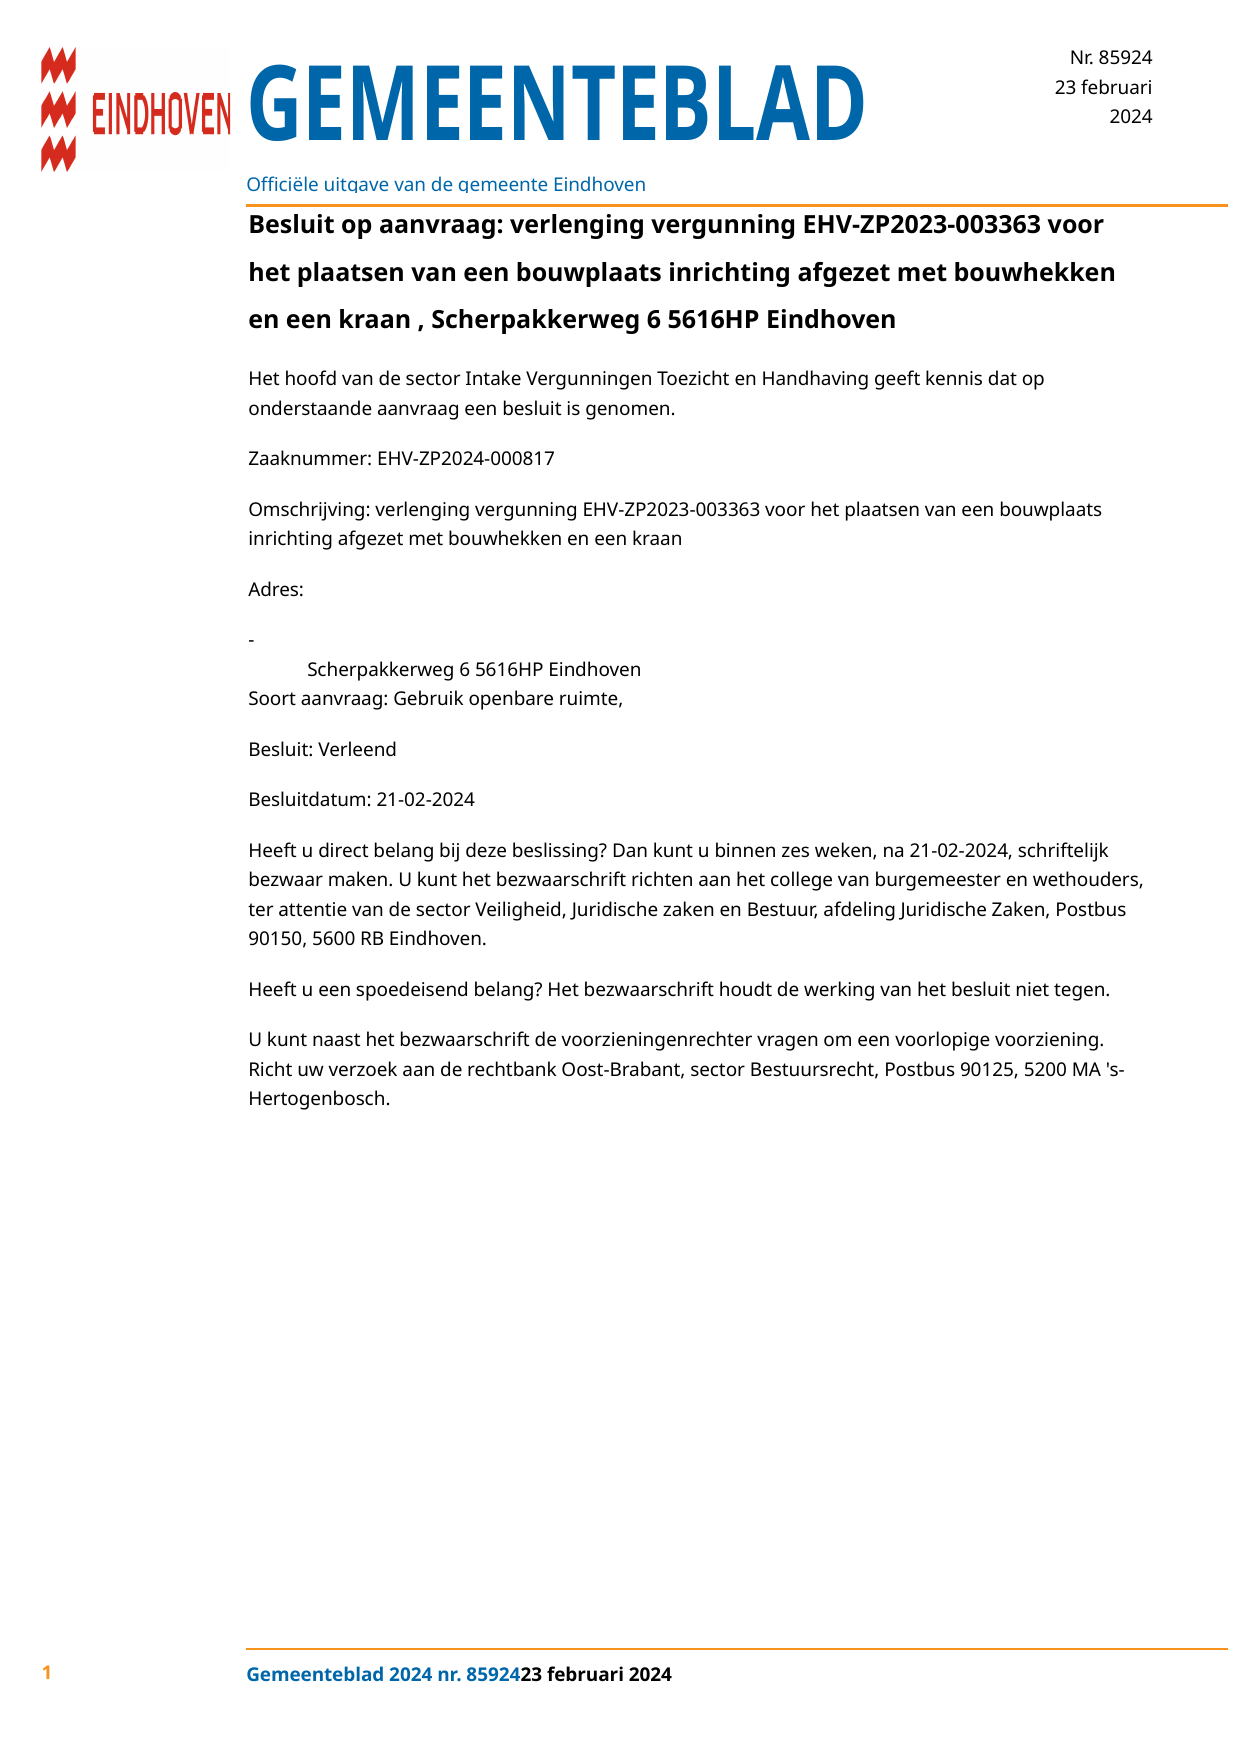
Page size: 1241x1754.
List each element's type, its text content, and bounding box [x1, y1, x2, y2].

text Adres: [248, 576, 1152, 602]
text Besluitdatum: 21-02-2024 [248, 786, 1152, 812]
list Scherpakkerweg 6 5616HP Eindhoven [248, 656, 1152, 682]
text Soort aanvraag: Gebruik openbare ruimte, [248, 686, 1152, 711]
text Besluit op aanvraag: verlenging vergunning EHV-ZP2023-003363 voor het plaatsen van een bouwplaats inrichting afgezet met bouwhekken en een kraan , Scherpakkerweg 6 5616HP Eindhoven [248, 207, 1152, 336]
text Omschrijving: verlenging vergunning EHV-ZP2023-003363 voor het plaatsen van een bouwplaats inrichting afgezet met bouwhekken en een kraan [248, 496, 1152, 551]
picture [41, 47, 231, 172]
text Heeft u direct belang bij deze beslissing? Dan kunt u binnen zes weken, na 21-02-2024, schriftelijk bezwaar maken. U kunt het bezwaarschrift richten aan het college van burgemeester en wethouders, ter attentie van de sector Veiligheid, Juridische zaken en Bestuur, afdeling Juridische Zaken, Postbus 90150, 5600 RB Eindhoven. [248, 837, 1152, 951]
text Het hoofd van de sector Intake Vergunningen Toezicht en Handhaving geeft kennis dat op onderstaande aanvraag een besluit is genomen. [248, 366, 1152, 421]
text Heeft u een spoedeisend belang? Het bezwaarschrift houdt de werking van het besluit niet tegen. [248, 976, 1152, 1002]
text U kunt naast het bezwaarschrift de voorzieningenrechter vragen om een voorlopige voorziening. Richt uw verzoek aan de rechtbank Oost-Brabant, sector Bestuursrecht, Postbus 90125, 5200 MA 's-Hertogenbosch. [248, 1026, 1152, 1111]
text Zaaknummer: EHV-ZP2024-000817 [248, 446, 1152, 471]
text Besluit: Verleend [248, 736, 1152, 762]
